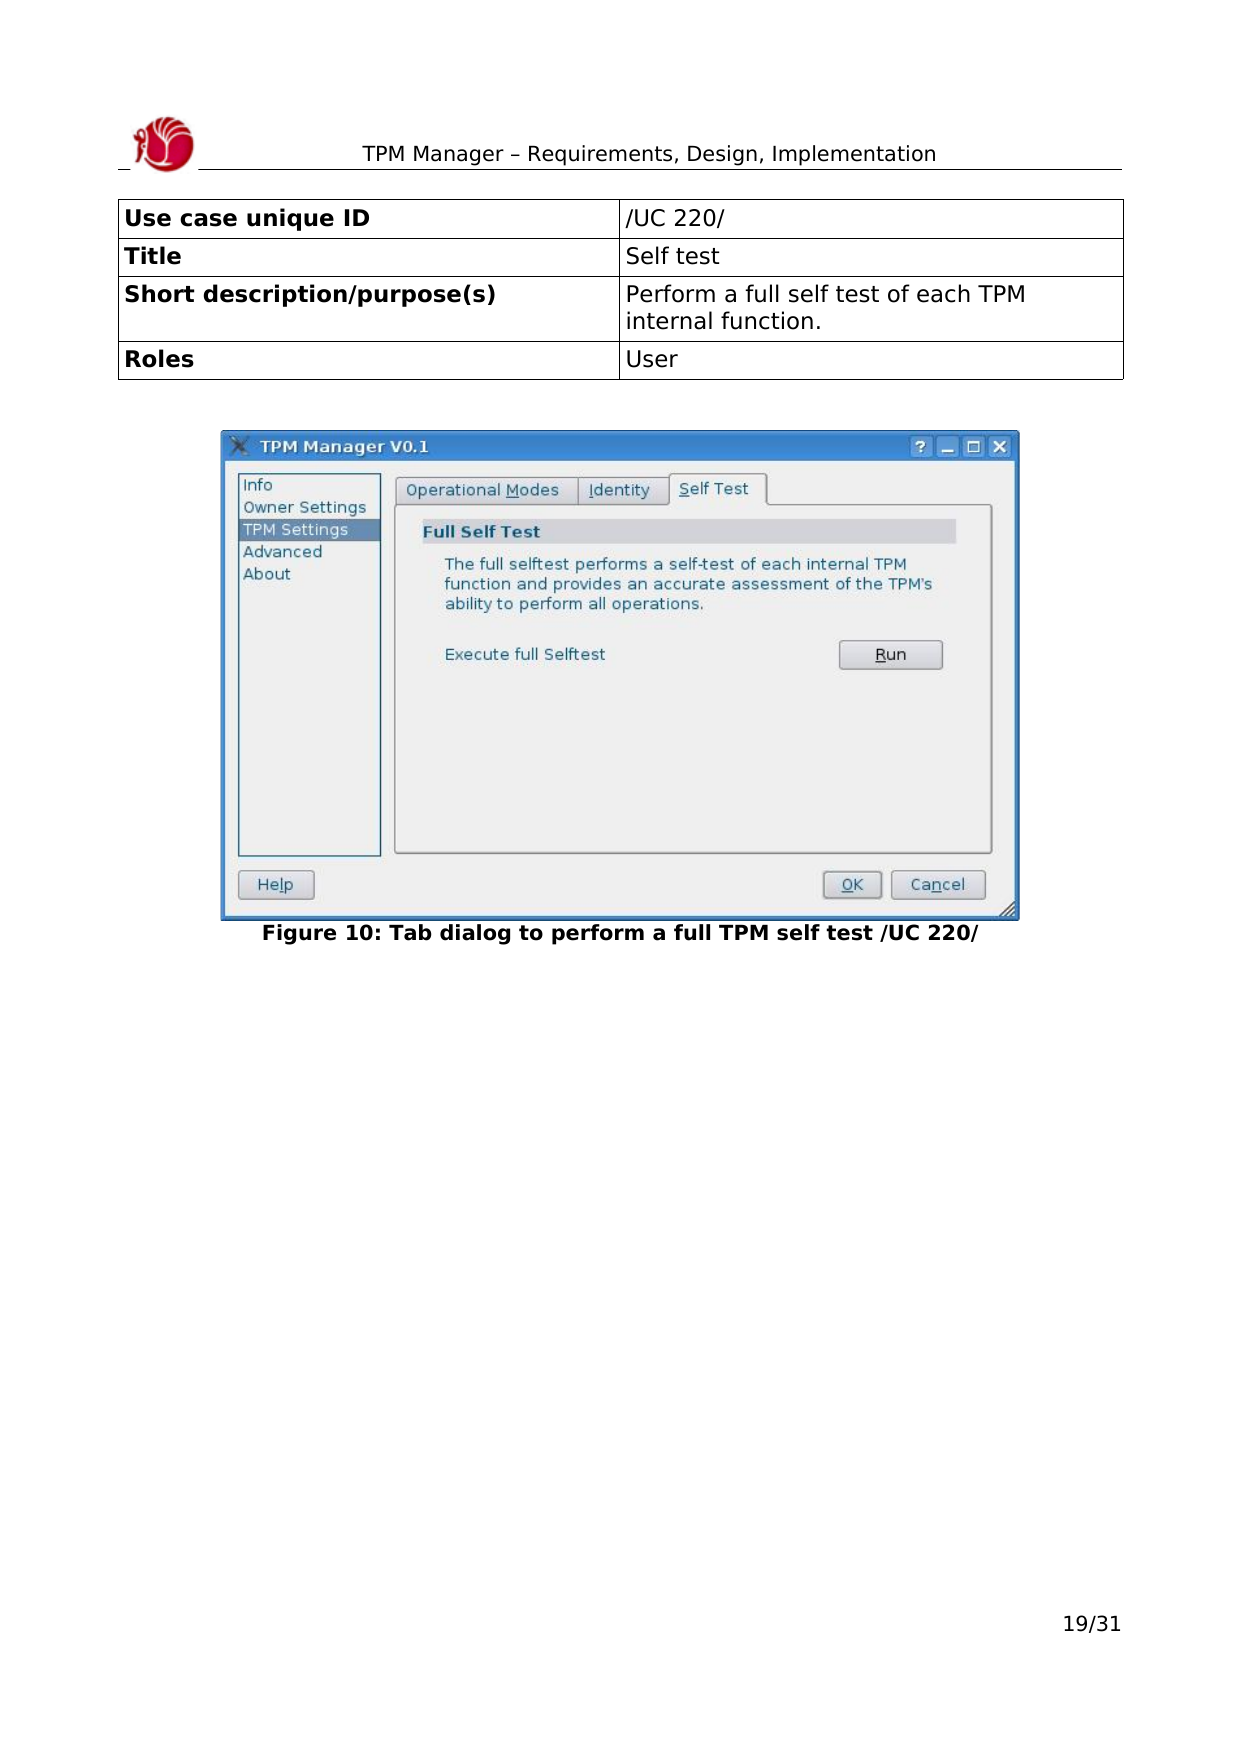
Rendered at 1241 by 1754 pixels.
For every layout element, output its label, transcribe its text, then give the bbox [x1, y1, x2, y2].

text Figure 10: Tab dialog to perform a full TPM self test /UC 220/ [221, 921, 1020, 945]
table_cell Title [119, 239, 619, 276]
table_cell User [620, 342, 1123, 379]
table_cell Short description/purpose(s) [119, 277, 619, 341]
table_cell Roles [119, 342, 619, 379]
picture [220, 430, 1020, 921]
table_cell Perform a full self test of each TPM internal function. [620, 277, 1123, 341]
table_cell Self test [620, 239, 1123, 276]
table_header /UC 220/ [620, 200, 1123, 237]
picture [130, 114, 199, 174]
table_header Use case unique ID [119, 200, 619, 237]
